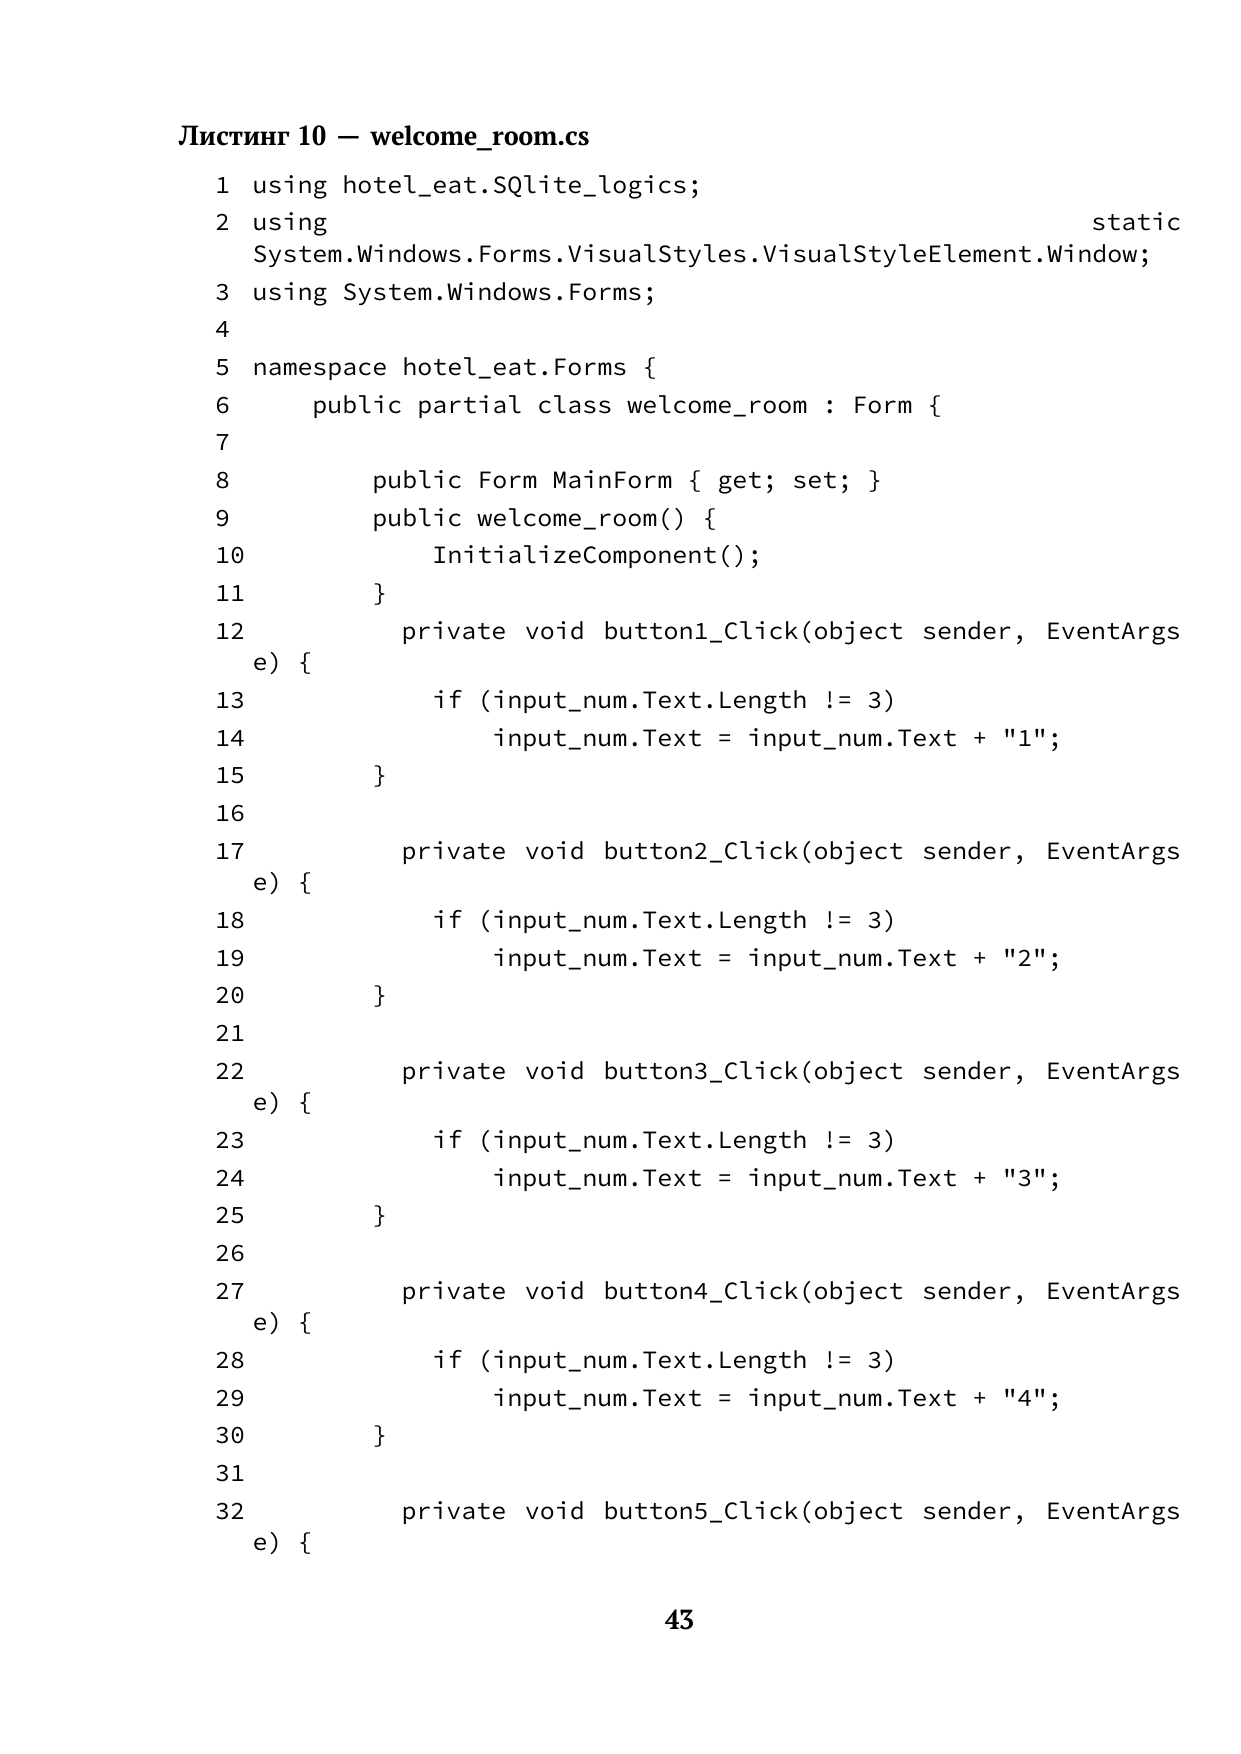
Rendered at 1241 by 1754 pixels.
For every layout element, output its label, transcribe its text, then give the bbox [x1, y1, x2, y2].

list input_num.Text = input_num.Text + "3"; [215, 1162, 1181, 1193]
list if (input_num.Text.Length != 3) [215, 1344, 1181, 1375]
list } [215, 1199, 1181, 1231]
list private void button2_Click(object sender, EventArgs e) { [215, 835, 1181, 898]
list namespace hotel_eat.Forms { [215, 351, 1181, 382]
list if (input_num.Text.Length != 3) [215, 684, 1181, 715]
list public welcome_room() { [215, 502, 1181, 533]
list public partial class welcome_room : Form { [215, 388, 1181, 420]
list private void button5_Click(object sender, EventArgs e) { [215, 1495, 1181, 1558]
list private void button3_Click(object sender, EventArgs e) { [215, 1055, 1181, 1118]
list } [215, 759, 1181, 791]
list } [215, 1419, 1181, 1451]
list using static System.Windows.Forms.VisualStyles.VisualStyleElement.Window; [215, 206, 1181, 269]
list private void button4_Click(object sender, EventArgs e) { [215, 1275, 1181, 1338]
list input_num.Text = input_num.Text + "2"; [215, 942, 1181, 973]
list if (input_num.Text.Length != 3) [215, 1124, 1181, 1155]
text Листинг 10 — welcome_room.cs [177, 118, 1181, 152]
list private void button1_Click(object sender, EventArgs e) { [215, 615, 1181, 678]
list public Form MainForm { get; set; } [215, 464, 1181, 495]
list if (input_num.Text.Length != 3) [215, 904, 1181, 935]
list using System.Windows.Forms; [215, 275, 1181, 307]
list } [215, 979, 1181, 1011]
list InitializeComponent(); [215, 539, 1181, 571]
list } [215, 577, 1181, 608]
list input_num.Text = input_num.Text + "4"; [215, 1382, 1181, 1413]
list input_num.Text = input_num.Text + "1"; [215, 722, 1181, 753]
list using hotel_eat.SQlite_logics; [215, 168, 1181, 200]
